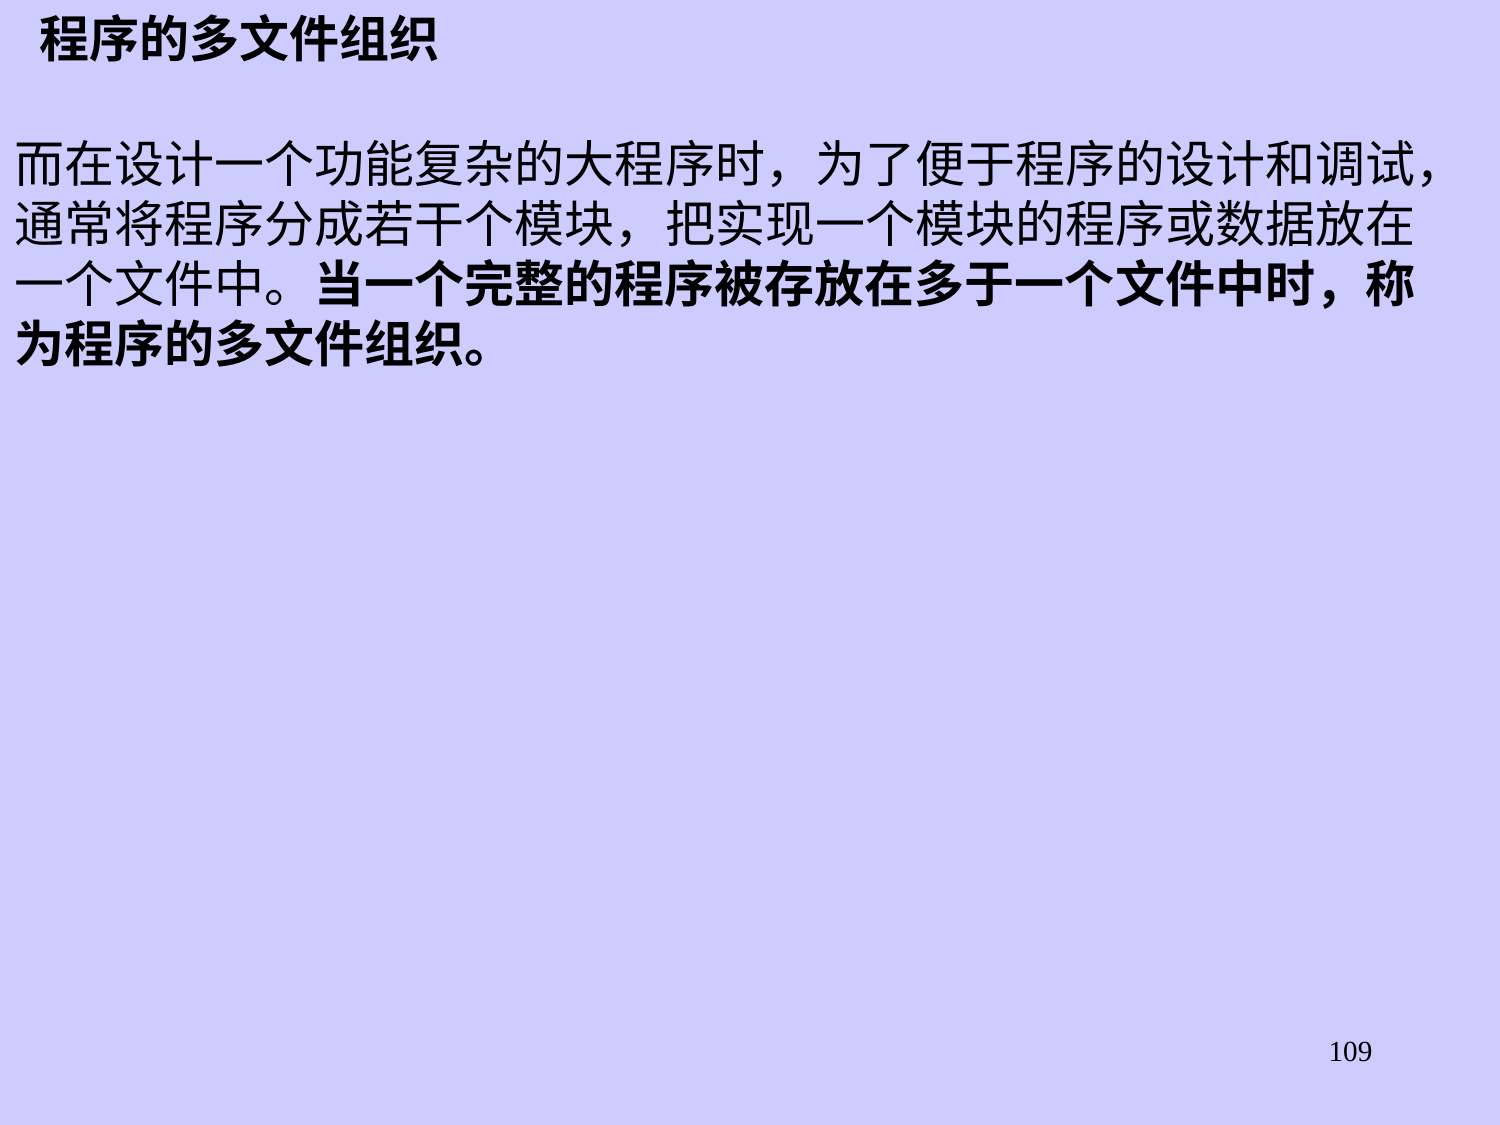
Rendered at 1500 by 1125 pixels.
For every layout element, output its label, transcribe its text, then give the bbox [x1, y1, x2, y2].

text_box [1074, 1025, 1388, 1101]
text_box 而在设计一个功能复杂的大程序时，为了便于程序的设计和调试，通常将程序分成若干个模块，把实现一个模块的程序或数据放在一个文件中。当一个完整的程序被存放在多于一个文件中时，称为程序的多文件组织。 [0, 124, 1476, 381]
text_box 程序的多文件组织 [24, 0, 976, 76]
